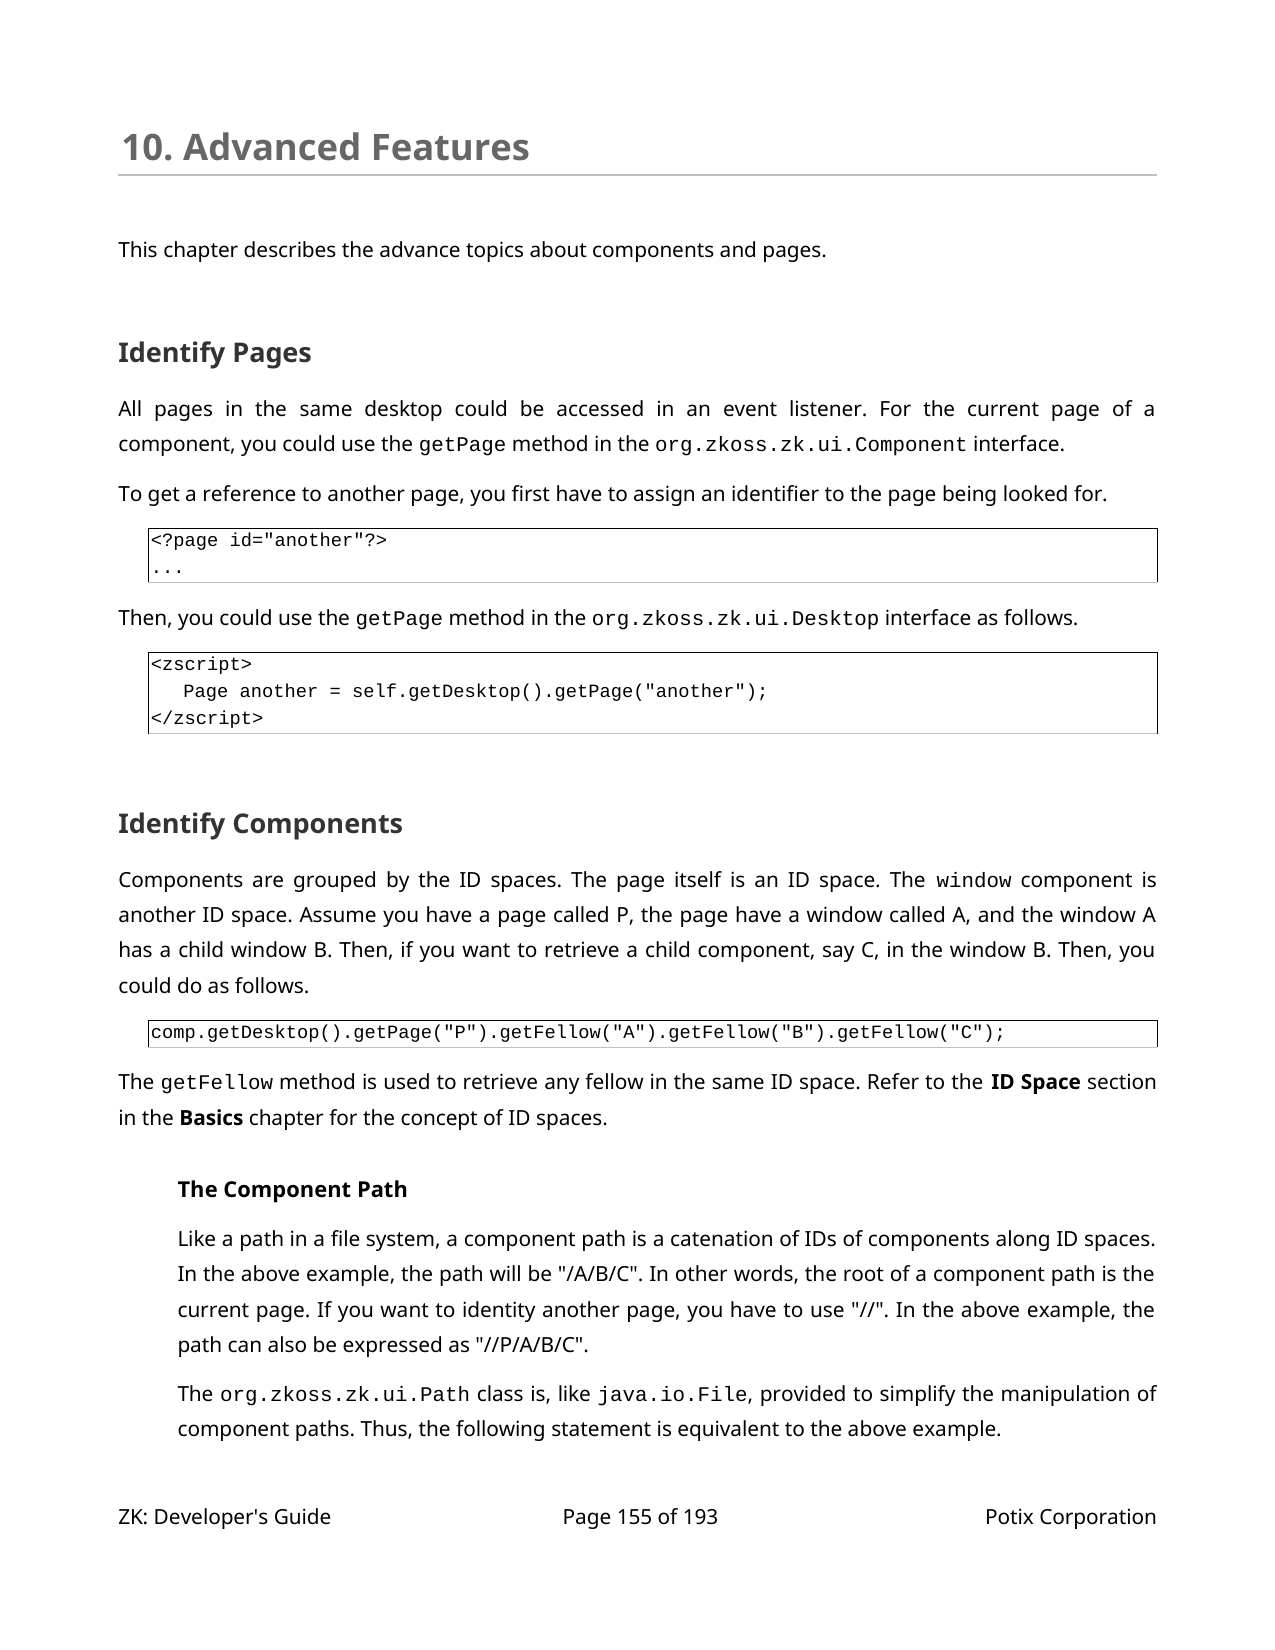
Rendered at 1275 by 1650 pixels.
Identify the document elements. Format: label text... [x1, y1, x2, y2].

subtitle Identify Components [118, 804, 1157, 841]
text comp.getDesktop().getPage("P").getFellow("A").getFellow("B").getFellow("C"); [149, 1021, 1157, 1047]
text <zscript> [149, 653, 1157, 676]
text All pages in the same desktop could be accessed in an event listener. For the current page of a component, you could use the getPage method in the org.zkoss.zk.ui.Component interface. [118, 394, 1157, 458]
subtitle The Component Path [177, 1174, 1157, 1204]
text The getFellow method is used to retrieve any fellow in the same ID space. Refer to the ID Space section in the Basics chapter for the concept of ID spaces. [118, 1067, 1157, 1131]
text Components are grouped by the ID spaces. The page itself is an ID space. The window component is another ID space. Assume you have a page called P, the page have a window called A, and the window A has a child window B. Then, if you want to retrieve a child component, say C, in the window B. Then, you could do as follows. [118, 865, 1157, 999]
text Like a path in a file system, a component path is a catenation of IDs of components along ID spaces. In the above example, the path will be "/A/B/C". In other words, the root of a component path is the current page. If you want to identity another page, you have to use "//". In the above example, the path can also be expressed as "//P/A/B/C". [177, 1224, 1157, 1358]
text Page another = self.getDesktop().getPage("another"); [149, 679, 1157, 703]
text <?page id="another"?> [149, 529, 1157, 552]
text </zscript> [149, 706, 1157, 733]
subtitle Identify Pages [118, 334, 1157, 371]
text To get a reference to another page, you first have to assign an identifier to the page being looked for. [118, 479, 1157, 507]
text ... [149, 555, 1157, 582]
text The org.zkoss.zk.ui.Path class is, like java.io.File, provided to simplify the manipulation of component paths. Thus, the following statement is equivalent to the above example. [177, 1379, 1157, 1443]
text This chapter describes the advance topics about components and pages. [118, 235, 1157, 263]
text Then, you could use the getPage method in the org.zkoss.zk.ui.Desktop interface as follows. [118, 603, 1157, 631]
subtitle 10. Advanced Features [118, 118, 1157, 174]
